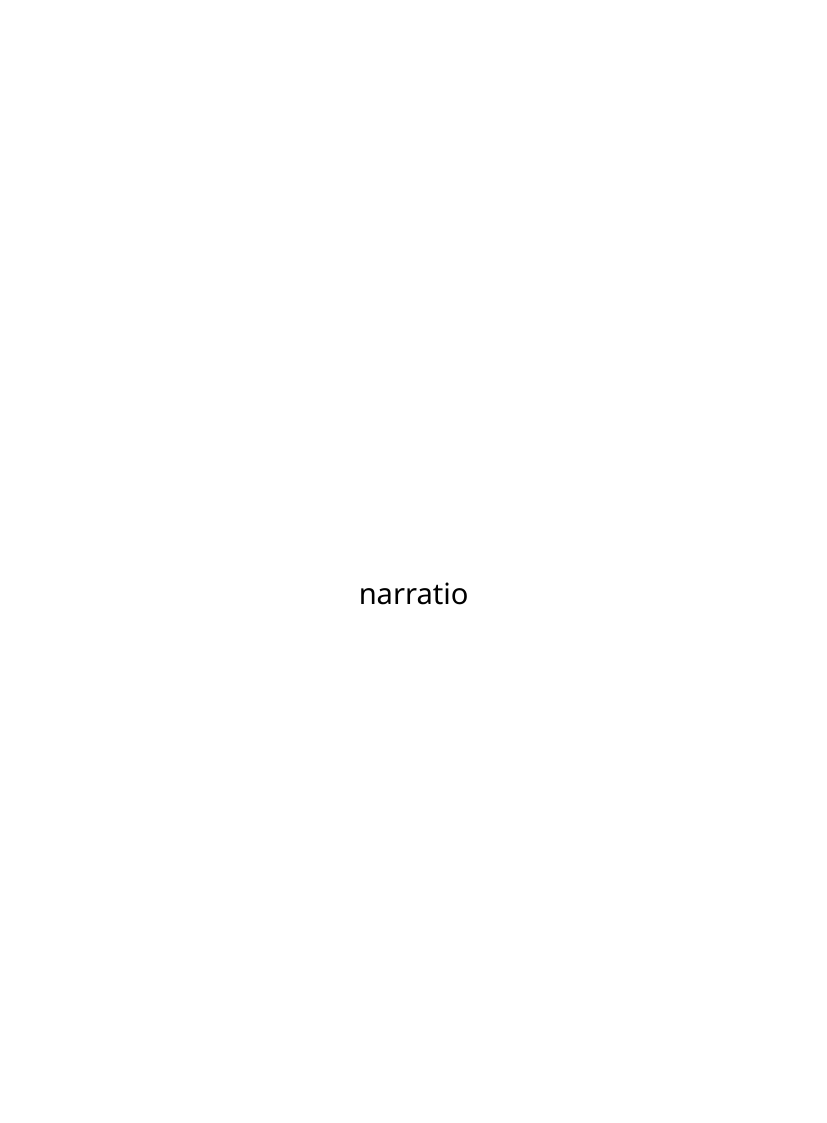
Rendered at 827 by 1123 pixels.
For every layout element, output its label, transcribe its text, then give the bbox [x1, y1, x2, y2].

subtitle narratio [118, 573, 709, 613]
